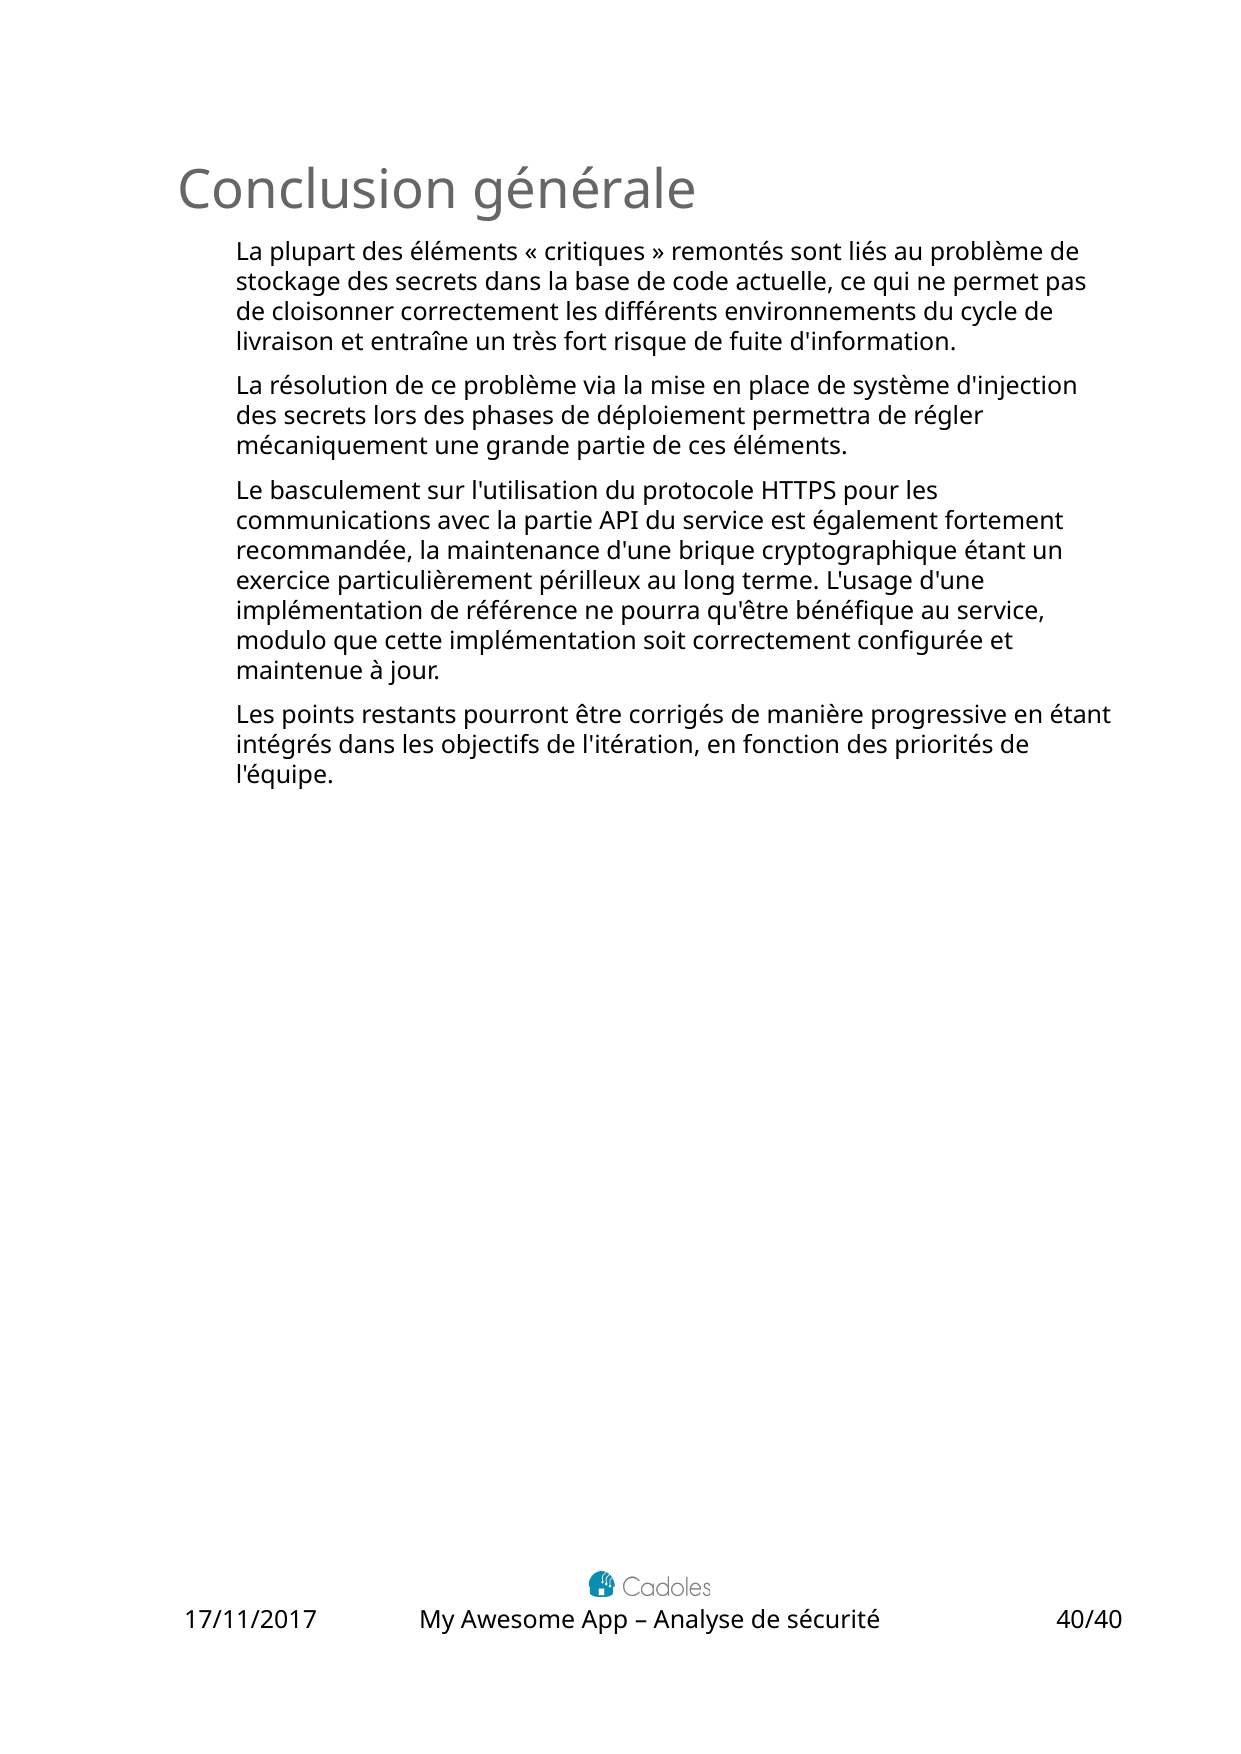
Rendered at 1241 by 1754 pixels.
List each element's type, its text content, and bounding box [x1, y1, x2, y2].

text Les points restants pourront être corrigés de manière progressive en étant intégrés dans les objectifs de l'itération, en fonction des priorités de l'équipe. [236, 700, 1122, 790]
subtitle Conclusion générale [177, 150, 1122, 224]
text Le basculement sur l'utilisation du protocole HTTPS pour les communications avec la partie API du service est également fortement recommandée, la maintenance d'une brique cryptographique étant un exercice particulièrement périlleux au long terme. L'usage d'une implémentation de référence ne pourra qu'être bénéfique au service, modulo que cette implémentation soit correctement configurée et maintenue à jour. [236, 475, 1122, 685]
picture [588, 1571, 596, 1581]
picture [605, 1571, 711, 1597]
text La résolution de ce problème via la mise en place de système d'injection des secrets lors des phases de déploiement permettra de régler mécaniquement une grande partie de ces éléments. [236, 371, 1122, 461]
picture [588, 1587, 593, 1597]
text La plupart des éléments « critiques » remontés sont liés au problème de stockage des secrets dans la base de code actuelle, ce qui ne permet pas de cloisonner correctement les différents environnements du cycle de livraison et entraîne un très fort risque de fuite d'information. [236, 236, 1122, 356]
